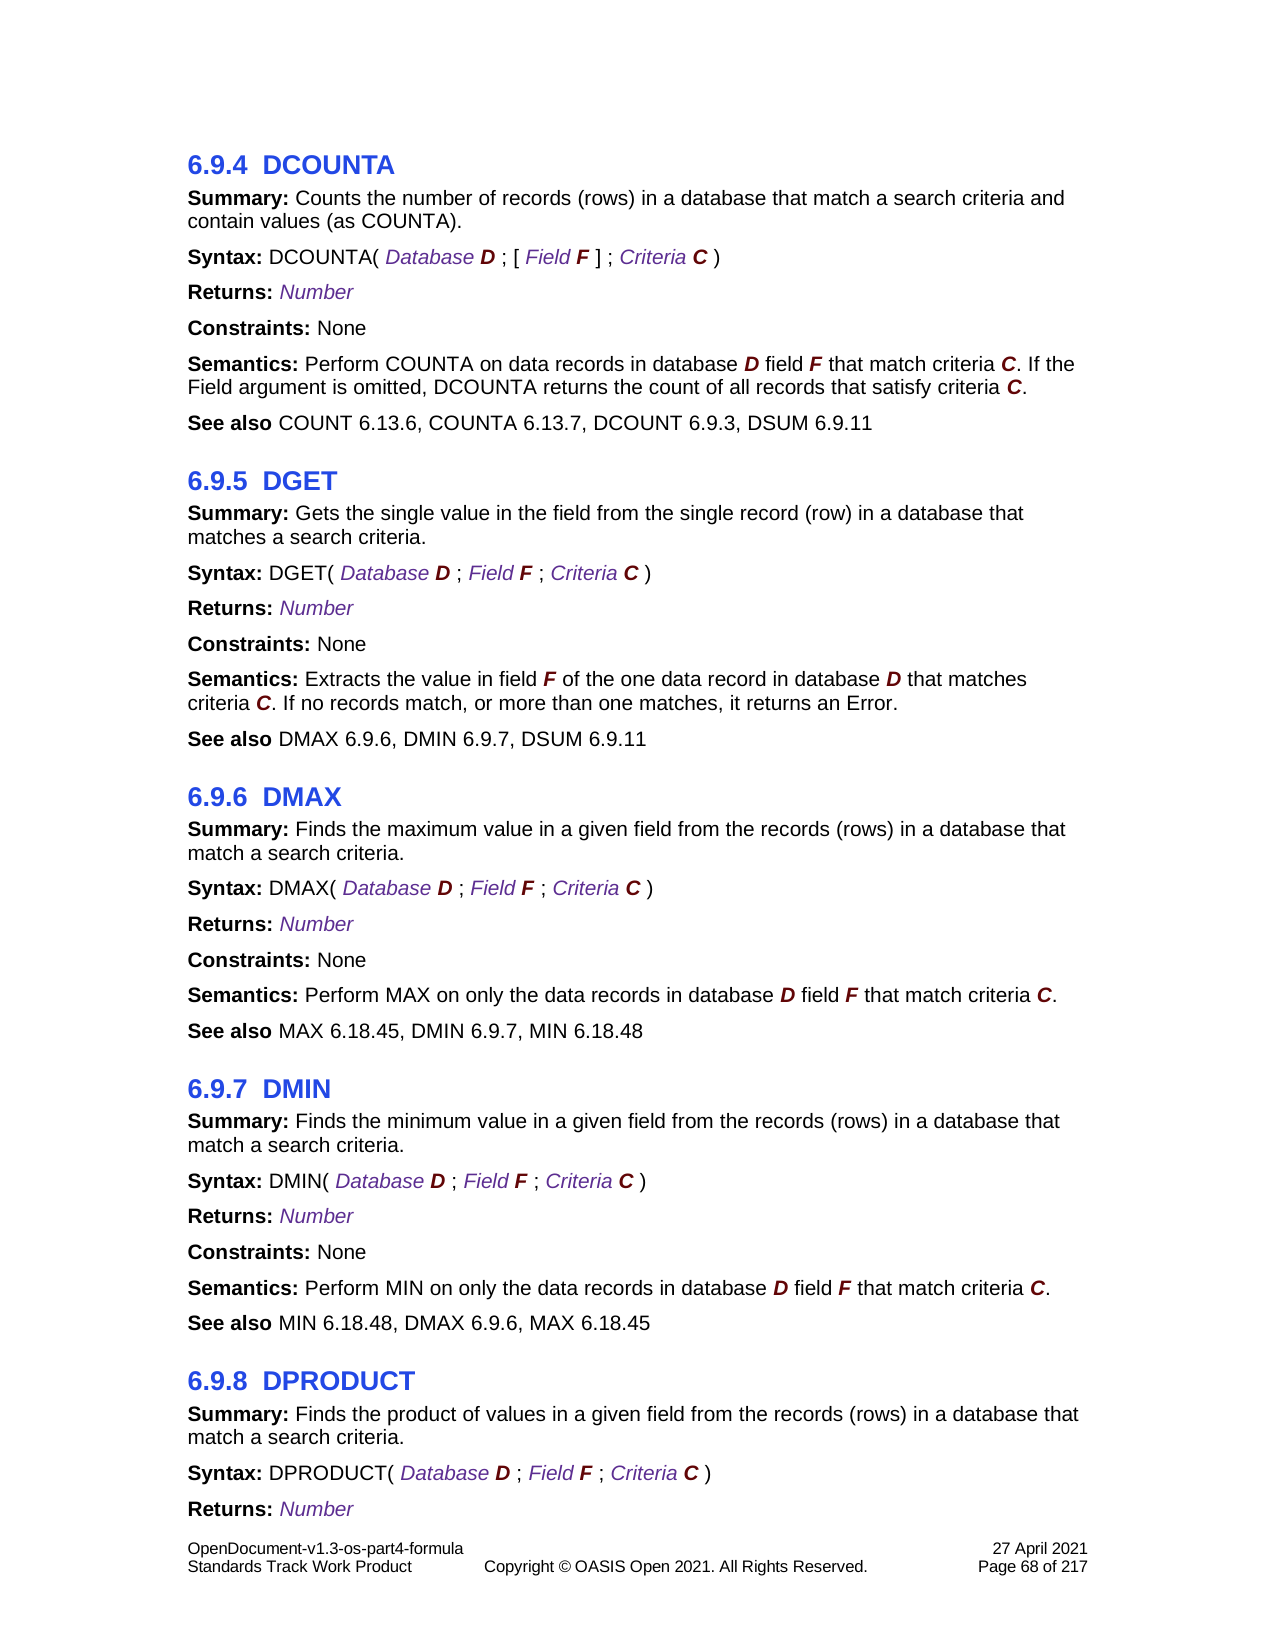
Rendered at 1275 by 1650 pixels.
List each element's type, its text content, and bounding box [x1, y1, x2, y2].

text Semantics: Perform MAX on only the data records in database D field F that match criteria C. [187, 984, 1088, 1007]
text Semantics: Perform MIN on only the data records in database D field F that match criteria C. [187, 1276, 1088, 1299]
text Constraints: None [187, 948, 1088, 972]
text Constraints: None [187, 1240, 1088, 1264]
subtitle DGET [187, 466, 1088, 496]
text Syntax: DMIN( Database D ; Field F ; Criteria C ) [187, 1169, 1088, 1193]
text See also MAX 6.18.45, DMIN 6.9.7, MIN 6.18.48 [187, 1019, 1088, 1043]
text Returns: Number [187, 281, 1088, 304]
text See also DMAX 6.9.6, DMIN 6.9.7, DSUM 6.9.11 [187, 727, 1088, 751]
text See also MIN 6.18.48, DMAX 6.9.6, MAX 6.18.45 [187, 1312, 1088, 1335]
text Constraints: None [187, 632, 1088, 656]
text Summary: Finds the product of values in a given field from the records (rows) in a database that match a search criteria. [187, 1402, 1088, 1449]
text Syntax: DCOUNTA( Database D ; [ Field F ] ; Criteria C ) [187, 245, 1088, 269]
text Returns: Number [187, 1205, 1088, 1228]
text Syntax: DMAX( Database D ; Field F ; Criteria C ) [187, 877, 1088, 900]
subtitle DMAX [187, 782, 1088, 812]
text Semantics: Extracts the value in field F of the one data record in database D that matches criteria C. If no records match, or more than one matches, it returns an Error. [187, 668, 1088, 715]
text Summary: Finds the maximum value in a given field from the records (rows) in a database that match a search criteria. [187, 818, 1088, 865]
text See also COUNT 6.13.6, COUNTA 6.13.7, DCOUNT 6.9.3, DSUM 6.9.11 [187, 411, 1088, 435]
text Syntax: DGET( Database D ; Field F ; Criteria C ) [187, 561, 1088, 584]
text Summary: Counts the number of records (rows) in a database that match a search criteria and contain values (as COUNTA). [187, 186, 1088, 233]
subtitle DPRODUCT [187, 1366, 1088, 1396]
text Constraints: None [187, 316, 1088, 340]
text Semantics: Perform COUNTA on data records in database D field F that match criteria C. If the Field argument is omitted, DCOUNTA returns the count of all records that satisfy criteria C. [187, 352, 1088, 399]
text Returns: Number [187, 912, 1088, 936]
text Returns: Number [187, 597, 1088, 620]
text Summary: Finds the minimum value in a given field from the records (rows) in a database that match a search criteria. [187, 1110, 1088, 1157]
text Summary: Gets the single value in the field from the single record (row) in a database that matches a search criteria. [187, 502, 1088, 549]
subtitle DMIN [187, 1074, 1088, 1104]
subtitle DCOUNTA [187, 150, 1088, 180]
text Returns: Number [187, 1497, 1088, 1521]
text Syntax: DPRODUCT( Database D ; Field F ; Criteria C ) [187, 1461, 1088, 1485]
